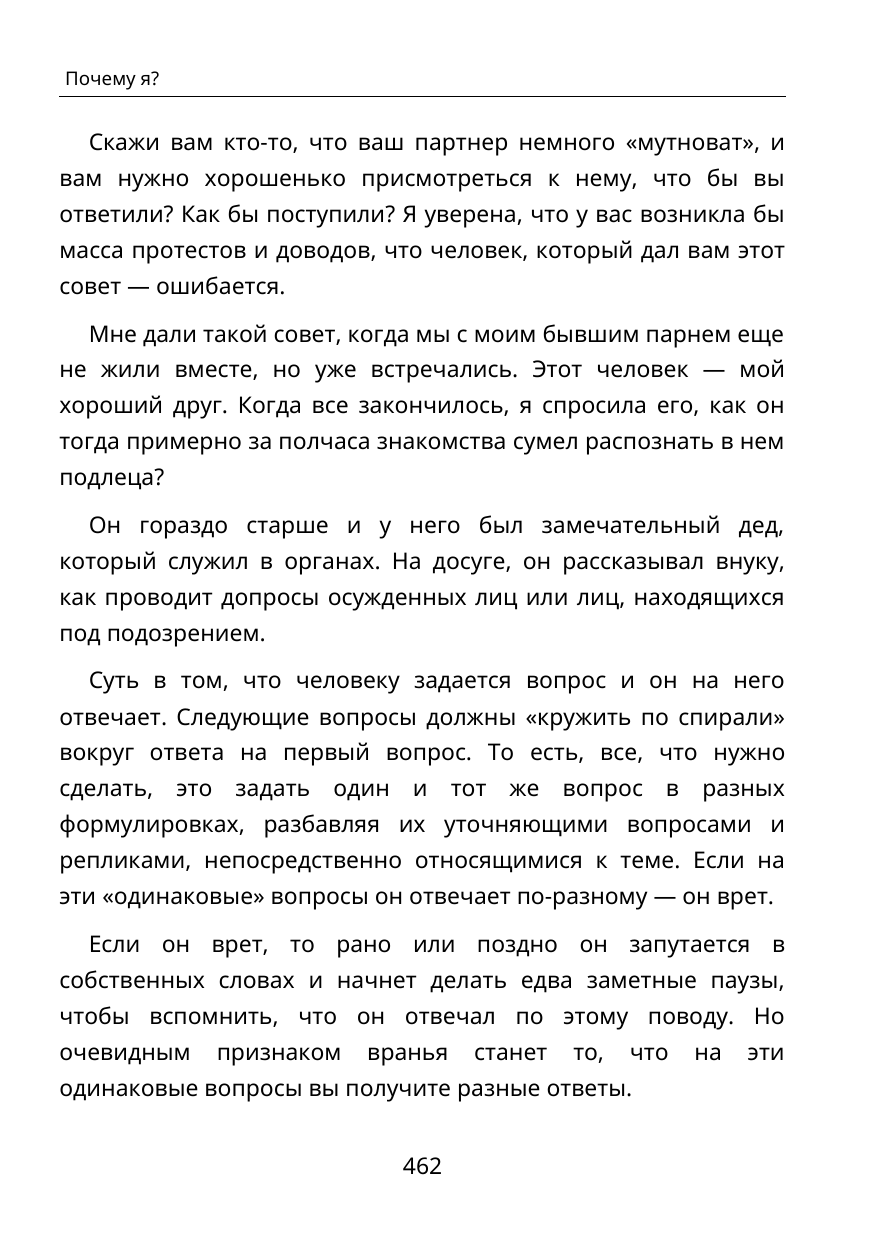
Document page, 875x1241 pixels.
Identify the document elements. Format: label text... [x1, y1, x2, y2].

text Мне дали такой совет, когда мы с моим бывшим парнем еще не жили вместе, но уже встречались. Этот человек — мой хороший друг. Когда все закончилось, я спросила его, как он тогда примерно за полчаса знакомства сумел распознать в нем подлеца? [59, 317, 786, 492]
text Если он врет, то рано или поздно он запутается в собственных словах и начнет делать едва заметные паузы, чтобы вспомнить, что он отвечал по этому поводу. Но очевидным признаком вранья станет то, что на эти одинаковые вопросы вы получите разные ответы. [59, 928, 786, 1103]
text Он гораздо старше и у него был замечательный дед, который служил в органах. На досуге, он рассказывал внуку, как проводит допросы осужденных лиц или лиц, находящихся под подозрением. [59, 509, 786, 648]
text Суть в том, что человеку задается вопрос и он на него отвечает. Следующие вопросы должны «кружить по спирали» вокруг ответа на первый вопрос. То есть, все, что нужно сделать, это задать один и тот же вопрос в разных формулировках, разбавляя их уточняющими вопросами и репликами, непосредственно относящимися к теме. Если на эти «одинаковые» вопросы он отвечает по-разному — он врет. [59, 664, 786, 911]
text Скажи вам кто-то, что ваш партнер немного «мутноват», и вам нужно хорошенько присмотреться к нему, что бы вы ответили? Как бы поступили? Я уверена, что у вас возникла бы масса протестов и доводов, что человек, который дал вам этот совет — ошибается. [59, 126, 786, 301]
